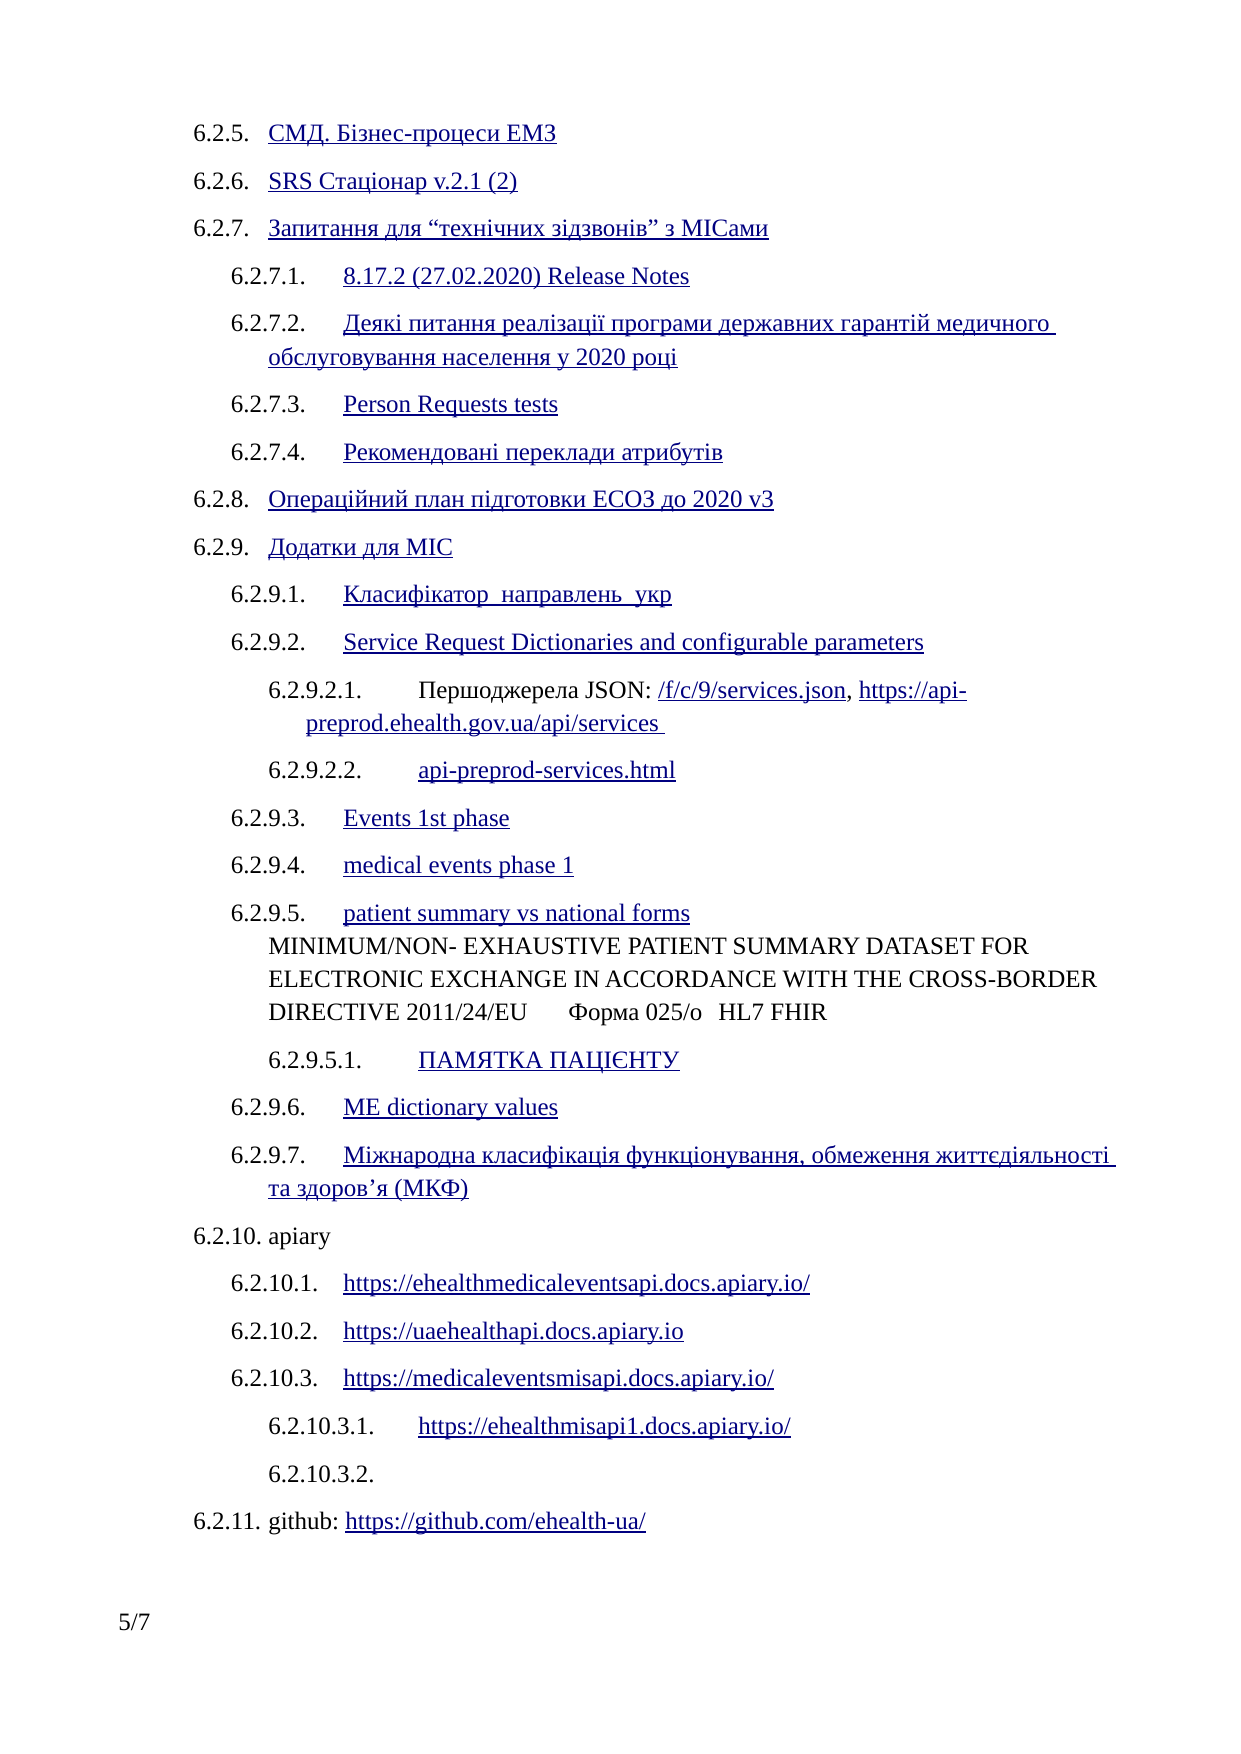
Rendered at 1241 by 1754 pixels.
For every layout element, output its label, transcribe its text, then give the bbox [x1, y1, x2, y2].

list https://ehealthmisapi1.docs.apiary.io/ [268, 1411, 1122, 1440]
list apiary [193, 1221, 1122, 1249]
list https://medicaleventsmisapi.docs.apiary.io/ [231, 1363, 1122, 1392]
list 8.17.2 (27.02.2020) Release Notes [231, 261, 1122, 290]
list patient summary vs national forms MINIMUM/NON- EXHAUSTIVE PATIENT SUMMARY DATASET FOR ELECTRONIC EXCHANGE IN ACCORDANCE WITH THE CROSS-BORDER DIRECTIVE 2011/24/EU Форма 025/о HL7 FHIR [231, 898, 1122, 1026]
list Першоджерела JSON: /f/c/9/services.json, https://api-preprod.ehealth.gov.ua/api/services [268, 675, 1122, 737]
list ПАМЯТКА ПАЦІЄНТУ [268, 1045, 1122, 1074]
list Міжнародна класифікація функціонування, обмеження життєдіяльності та здоров’я (МКФ) [231, 1140, 1122, 1202]
list medical events phase 1 [231, 851, 1122, 879]
list Person Requests tests [231, 389, 1122, 418]
list https://uaehealthapi.docs.apiary.io [231, 1316, 1122, 1345]
list СМД. Бізнес-процеси ЕМЗ [193, 118, 1122, 147]
list api-preprod-services.html [268, 755, 1122, 784]
list Класифікатор_направлень_укр [231, 579, 1122, 608]
list SRS Стаціонар v.2.1 (2) [193, 166, 1122, 194]
list Events 1st phase [231, 803, 1122, 832]
list ME dictionary values [231, 1092, 1122, 1121]
list Запитання для “технічних зідзвонів” з МІСами [193, 213, 1122, 242]
list github: https://github.com/ehealth-ua/ [193, 1506, 1122, 1535]
list https://ehealthmedicaleventsapi.docs.apiary.io/ [231, 1268, 1122, 1297]
list Рекомендовані переклади атрибутів [231, 437, 1122, 466]
list Операційний план підготовки ЕСОЗ до 2020 v3 [193, 484, 1122, 513]
list Service Request Dictionaries and configurable parameters [231, 627, 1122, 656]
list Деякі питання реалізації програми державних гарантій медичного обслуговування населення у 2020 році [231, 308, 1122, 370]
list Додатки для МІС [193, 532, 1122, 561]
